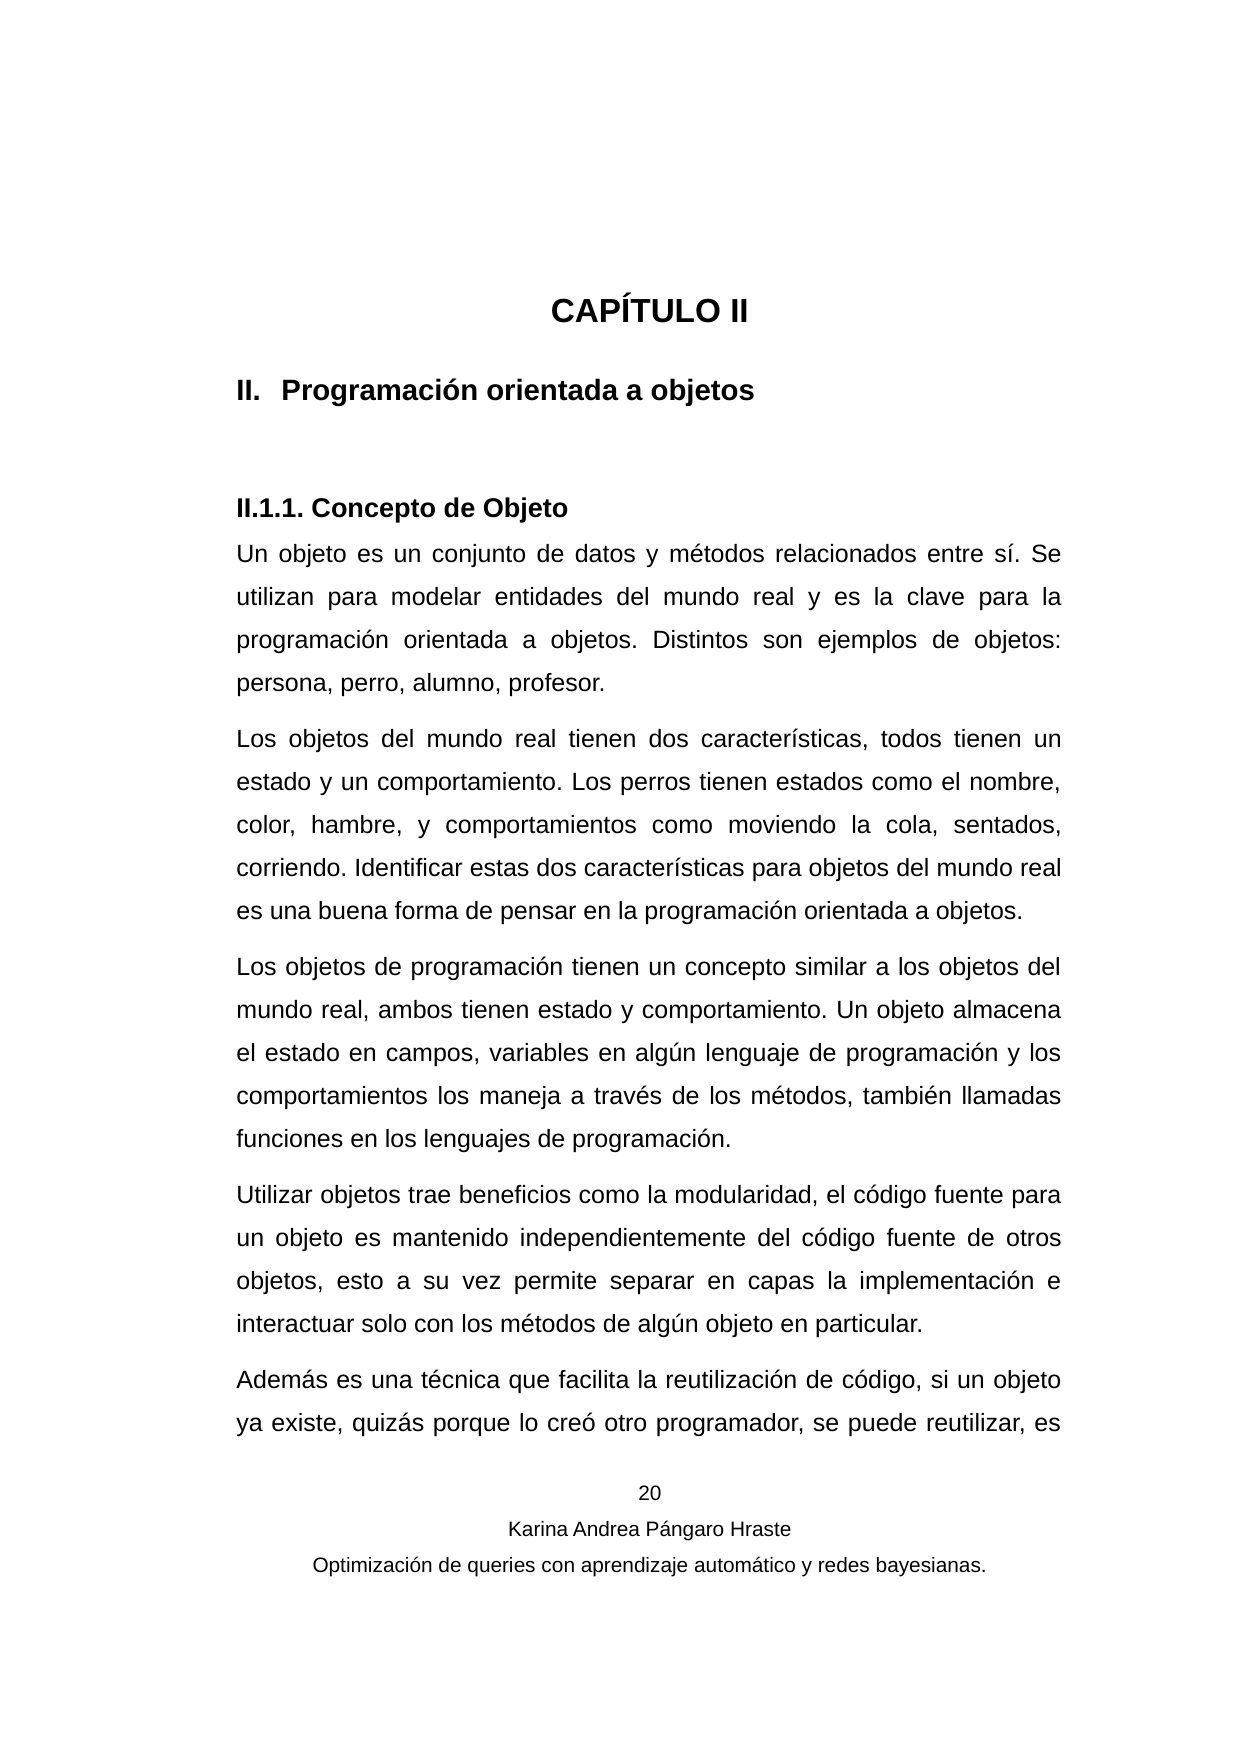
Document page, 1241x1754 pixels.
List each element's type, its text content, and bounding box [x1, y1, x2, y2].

text Los objetos de programación tienen un concepto similar a los objetos del mundo real, ambos tienen estado y comportamiento. Un objeto almacena el estado en campos, variables en algún lenguaje de programación y los comportamientos los maneja a través de los métodos, también llamadas funciones en los lenguajes de programación. [236, 952, 1063, 1153]
text Utilizar objetos trae beneficios como la modularidad, el código fuente para un objeto es mantenido independientemente del código fuente de otros objetos, esto a su vez permite separar en capas la implementación e interactuar solo con los métodos de algún objeto en particular. [236, 1180, 1063, 1338]
text Los objetos del mundo real tienen dos características, todos tienen un estado y un comportamiento. Los perros tienen estados como el nombre, color, hambre, y comportamientos como moviendo la cola, sentados, corriendo. Identificar estas dos características para objetos del mundo real es una buena forma de pensar en la programación orientada a objetos. [236, 724, 1063, 925]
subtitle Concepto de Objeto [236, 492, 1063, 523]
subtitle Programación orientada a objetos [236, 373, 1063, 407]
text Además es una técnica que facilita la reutilización de código, si un objeto ya existe, quizás porque lo creó otro programador, se puede reutilizar, es [236, 1365, 1063, 1437]
text Un objeto es un conjunto de datos y métodos relacionados entre sí. Se utilizan para modelar entidades del mundo real y es la clave para la programación orientada a objetos. Distintos son ejemplos de objetos: persona, perro, alumno, profesor. [236, 539, 1063, 697]
subtitle CAPÍTULO II [236, 291, 1063, 329]
